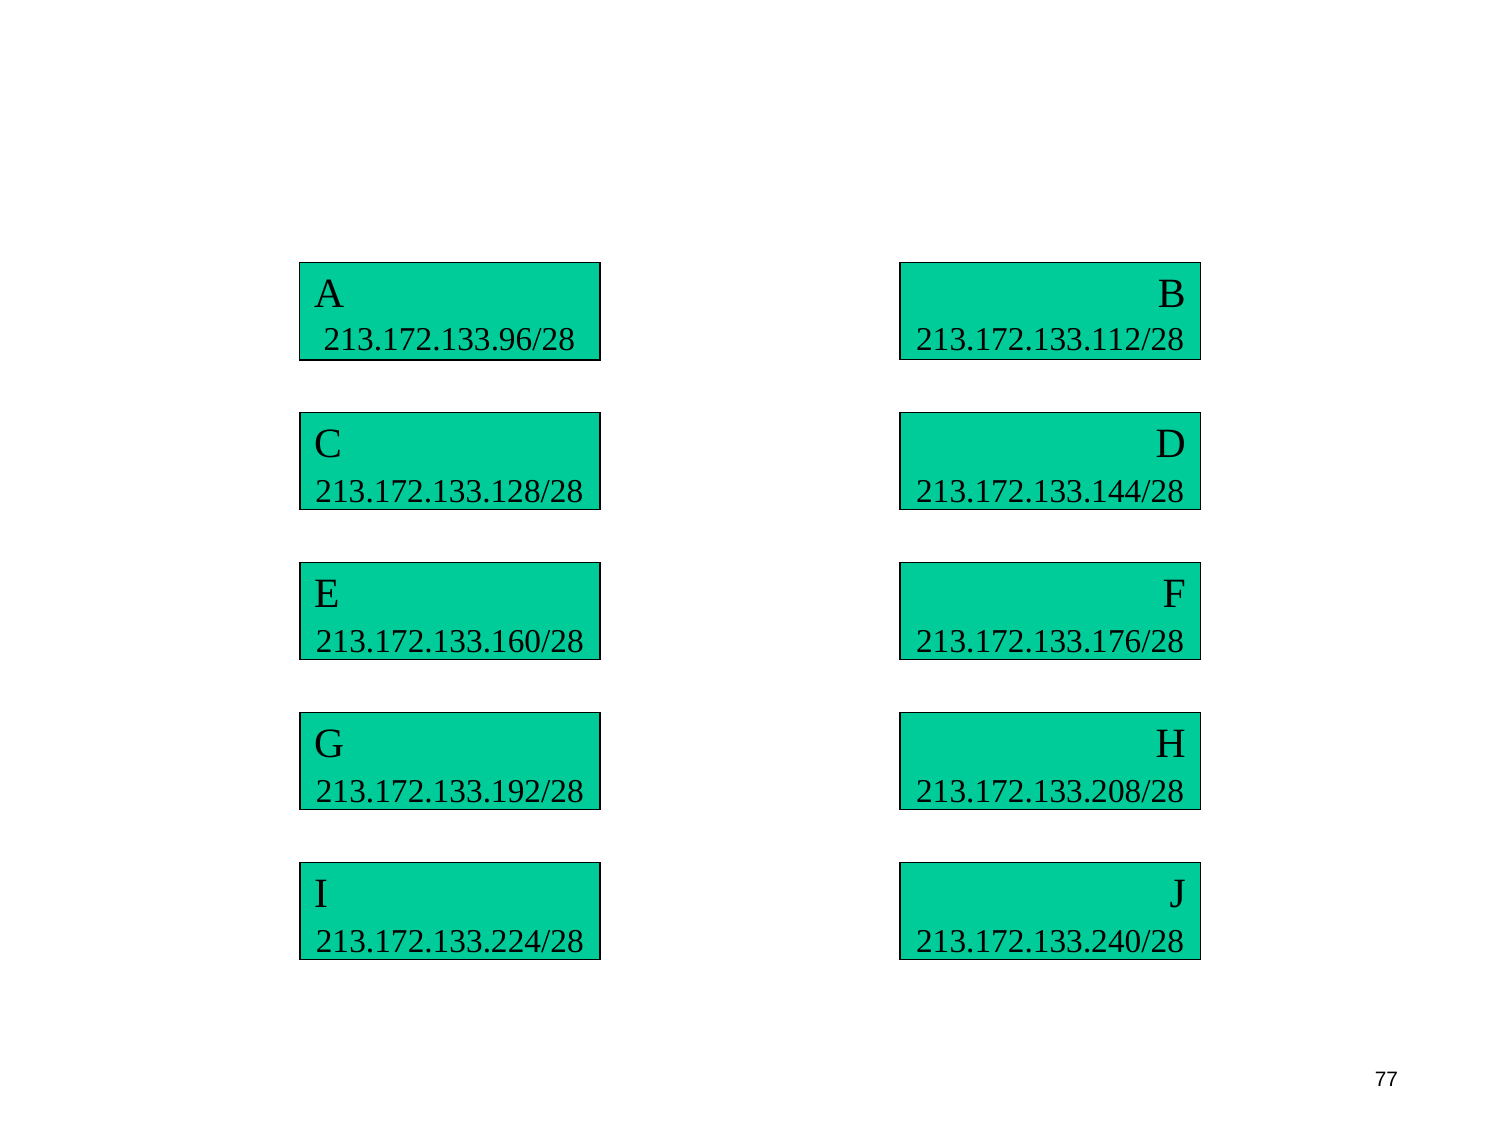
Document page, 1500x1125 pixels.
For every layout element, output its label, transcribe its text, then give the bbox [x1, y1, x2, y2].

text_box F [1138, 562, 1201, 614]
text_box 213.172.133.144/28 [900, 464, 1201, 518]
text_box 213.172.133.192/28 [299, 764, 601, 818]
text_box 213.172.133.112/28 [900, 313, 1201, 366]
text_box E [299, 562, 362, 614]
text_box D [1138, 412, 1201, 464]
text_box 213.172.133.240/28 [900, 914, 1201, 968]
text_box 213.172.133.176/28 [900, 614, 1201, 668]
text_box C [299, 412, 362, 464]
text_box A [299, 262, 362, 313]
text_box I [299, 862, 362, 914]
text_box G [299, 712, 362, 764]
text_box 213.172.133.160/28 [299, 614, 601, 668]
text_box B [1138, 262, 1201, 313]
text_box 213.172.133.208/28 [900, 764, 1201, 818]
text_box J [1138, 862, 1201, 914]
text_box 213.172.133.224/28 [299, 914, 601, 968]
text_box H [1138, 712, 1201, 764]
text_box 213.172.133.128/28 [299, 464, 601, 518]
text_box 213.172.133.96/28 [299, 313, 601, 366]
